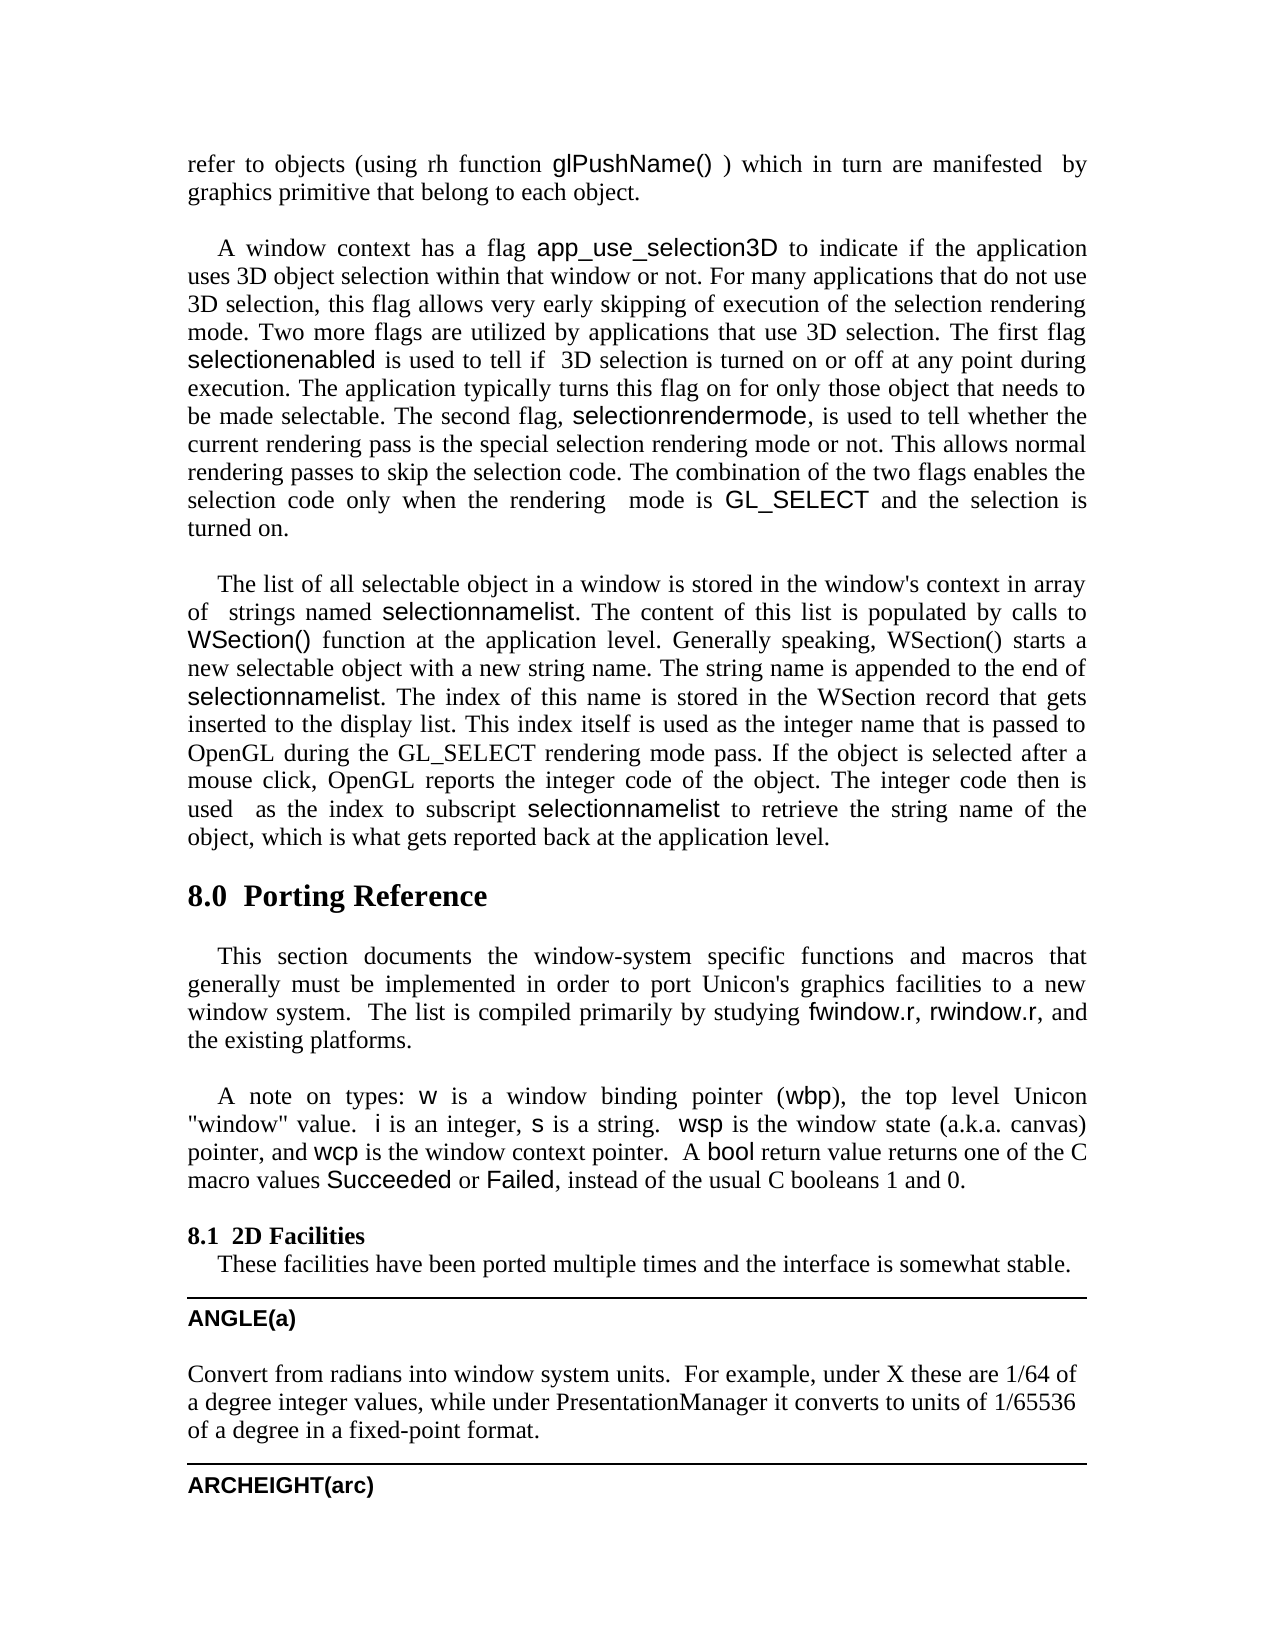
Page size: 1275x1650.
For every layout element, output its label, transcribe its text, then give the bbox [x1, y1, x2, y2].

text This section documents the window-system specific functions and macros that generally must be implemented in order to port Unicon's graphics facilities to a new window system. The list is compiled primarily by studying fwindow.r, rwindow.r, and the existing platforms. [187, 942, 1087, 1054]
subtitle 8.1 2D Facilities [187, 1222, 1087, 1250]
subtitle 8.0 Porting Reference [187, 878, 1087, 913]
text ARCHEIGHT(arc) [187, 1472, 1087, 1498]
text The list of all selectable object in a window is stored in the window's context in array of strings named selectionnamelist. The content of this list is populated by calls to WSection() function at the application level. Generally speaking, WSection() starts a new selectable object with a new string name. The string name is appended to the end of selectionnamelist. The index of this name is stored in the WSection record that gets inserted to the display list. This index itself is used as the integer name that is passed to OpenGL during the GL_SELECT rendering mode pass. If the object is selected after a mouse click, OpenGL reports the integer code of the object. The integer code then is used as the index to subscript selectionnamelist to retrieve the string name of the object, which is what gets reported back at the application level. [187, 570, 1087, 851]
text ANGLE(a) [187, 1306, 1087, 1332]
text A window context has a flag app_use_selection3D to indicate if the application uses 3D object selection within that window or not. For many applications that do not use 3D selection, this flag allows very early skipping of execution of the selection rendering mode. Two more flags are utilized by applications that use 3D selection. The first flag selectionenabled is used to tell if 3D selection is turned on or off at any point during execution. The application typically turns this flag on for only those object that needs to be made selectable. The second flag, selectionrendermode, is used to tell whether the current rendering pass is the special selection rendering mode or not. This allows normal rendering passes to skip the selection code. The combination of the two flags enables the selection code only when the rendering mode is GL_SELECT and the selection is turned on. [187, 234, 1087, 542]
text These facilities have been ported multiple times and the interface is somewhat stable. [187, 1250, 1087, 1278]
text A note on types: w is a window binding pointer (wbp), the top level Unicon "window" value. i is an integer, s is a string. wsp is the window state (a.k.a. canvas) pointer, and wcp is the window context pointer. A bool return value returns one of the C macro values Succeeded or Failed, instead of the usual C booleans 1 and 0. [187, 1082, 1087, 1194]
text Convert from radians into window system units. For example, under X these are 1/64 of a degree integer values, while under PresentationManager it converts to units of 1/65536 of a degree in a fixed-point format. [187, 1360, 1087, 1444]
text refer to objects (using rh function glPushName() ) which in turn are manifested by graphics primitive that belong to each object. [187, 150, 1087, 206]
